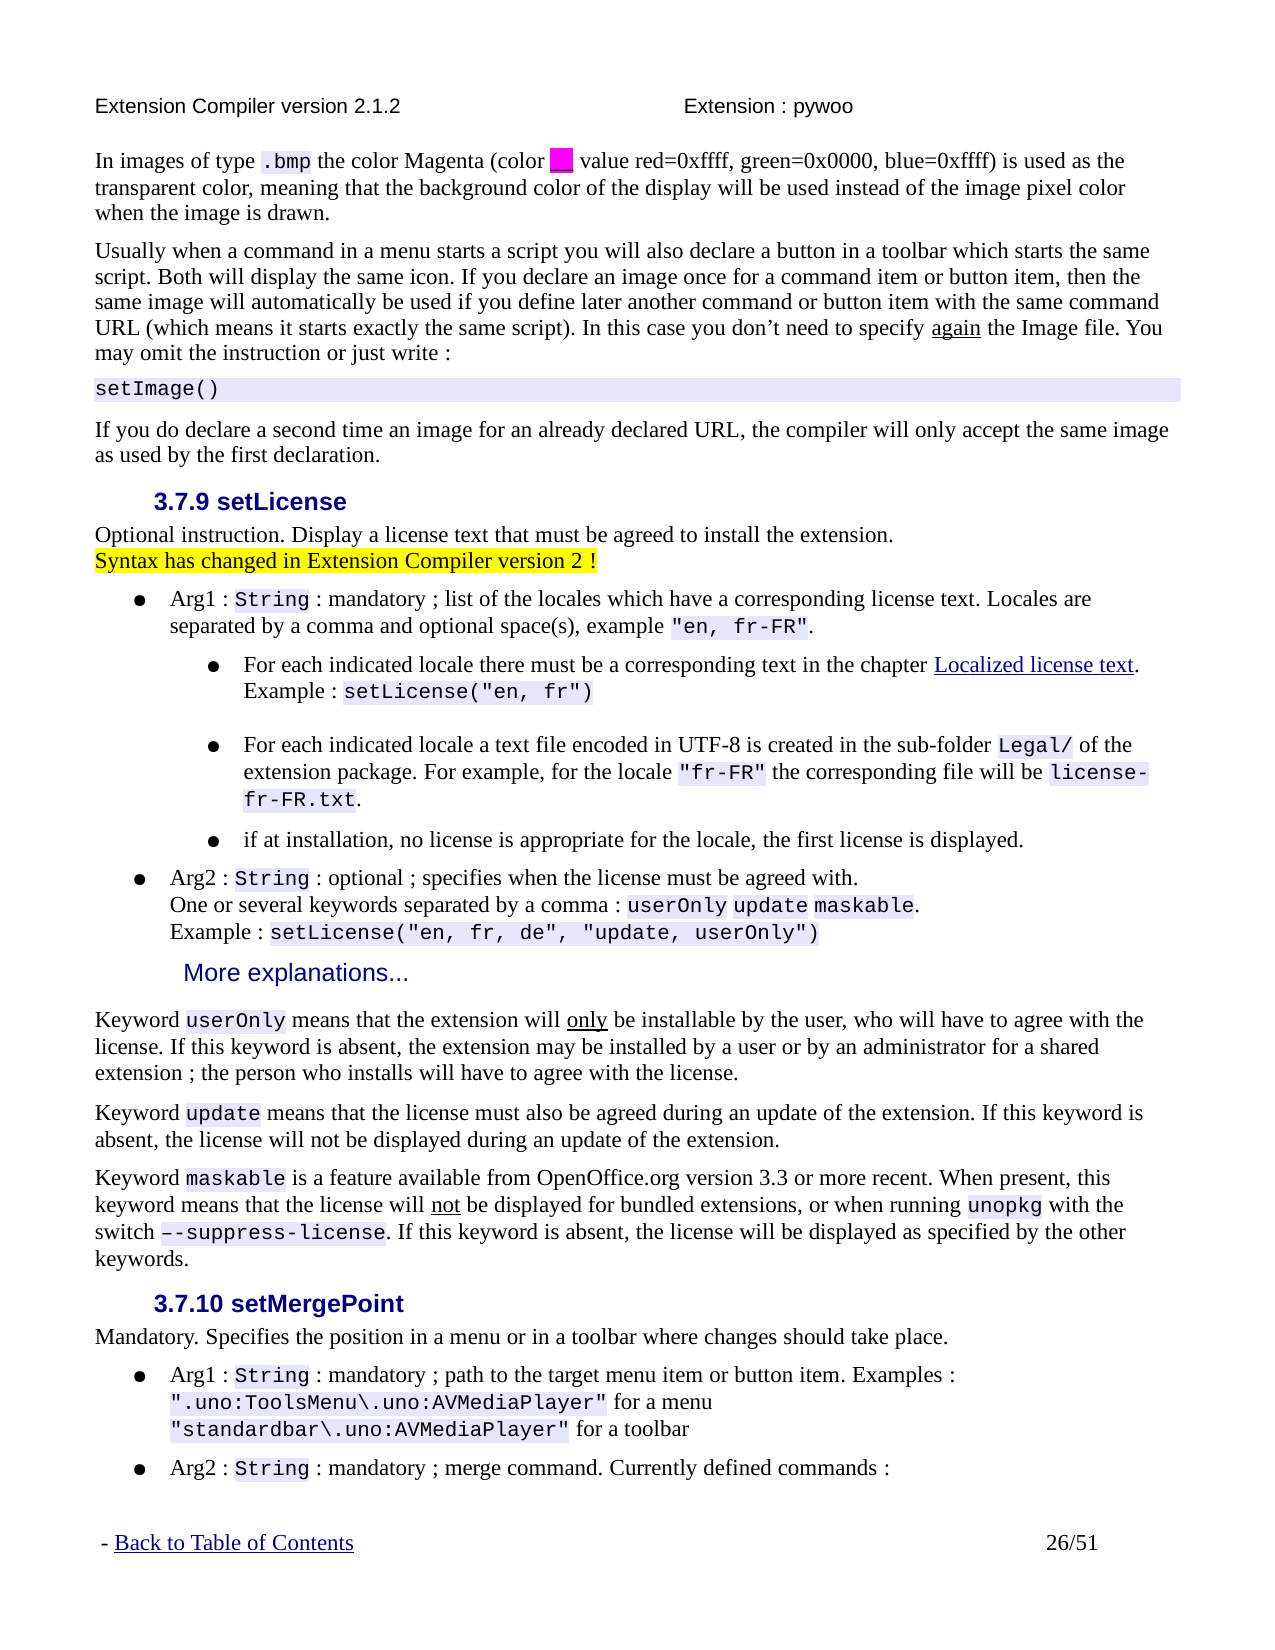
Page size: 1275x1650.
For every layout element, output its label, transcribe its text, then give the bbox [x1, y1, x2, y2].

text Keyword update means that the license must also be agreed during an update of the extension. If this keyword is absent, the license will not be displayed during an update of the extension. [94, 1100, 1181, 1152]
subtitle setMergePoint [153, 1290, 1181, 1318]
list For each indicated locale there must be a corresponding text in the chapter Localized license text. Example : setLicense("en, fr") [206, 652, 1181, 705]
list Arg2 : String : optional ; specifies when the license must be agreed with. One or several keywords separated by a comma : userOnly update maskable. Example : setLicense("en, fr, de", "update, userOnly") [132, 865, 1181, 946]
list Arg2 : String : mandatory ; merge command. Currently defined commands : [132, 1455, 1181, 1482]
text Keyword userOnly means that the extension will only be installable by the user, who will have to agree with the license. If this keyword is absent, the extension may be installed by a user or by an administrator for a shared extension ; the person who installs will have to agree with the license. [94, 1007, 1181, 1085]
subtitle More explanations... [183, 959, 1181, 987]
text Mandatory. Specifies the position in a menu or in a toolbar where changes should take place. [94, 1324, 1181, 1349]
text Usually when a command in a menu starts a script you will also declare a button in a toolbar which starts the same script. Both will display the same icon. If you declare an image once for a command item or button item, then the same image will automatically be used if you define later another command or button item with the same command URL (which means it starts exactly the same script). In this case you don’t need to specify again the Image file. You may omit the instruction or just write : [94, 238, 1181, 366]
list For each indicated locale a text file encoded in UTF-8 is created in the sub-folder Legal/ of the extension package. For example, for the locale "fr-FR" the corresponding file will be license-fr-FR.txt. [206, 732, 1181, 813]
list Arg1 : String : mandatory ; path to the target menu item or button item. Examples : ".uno:ToolsMenu\.uno:AVMediaPlayer" for a menu "standardbar\.uno:AVMediaPlayer" for a toolbar [132, 1362, 1181, 1443]
text setImage() [94, 378, 1181, 402]
list Arg1 : String : mandatory ; list of the locales which have a corresponding license text. Locales are separated by a comma and optional space(s), example "en, fr-FR". [132, 586, 1181, 640]
text If you do declare a second time an image for an already declared URL, the compiler will only accept the same image as used by the first declaration. [94, 417, 1181, 468]
text Optional instruction. Display a license text that must be agreed to install the extension. Syntax has changed in Extension Compiler version 2 ! [94, 522, 1181, 573]
text Keyword maskable is a feature available from OpenOffice.org version 3.3 or more recent. When present, this keyword means that the license will not be displayed for bundled extensions, or when running unopkg with the switch –-suppress-license. If this keyword is absent, the license will be displayed as specified by the other keywords. [94, 1165, 1181, 1271]
list if at installation, no license is appropriate for the locale, the first license is displayed. [206, 827, 1181, 853]
subtitle setLicense [153, 488, 1181, 516]
text In images of type .bmp the color Magenta (color __ value red=0xffff, green=0x0000, blue=0xffff) is used as the transparent color, meaning that the background color of the display will be used instead of the image pixel color when the image is drawn. [94, 147, 1181, 226]
